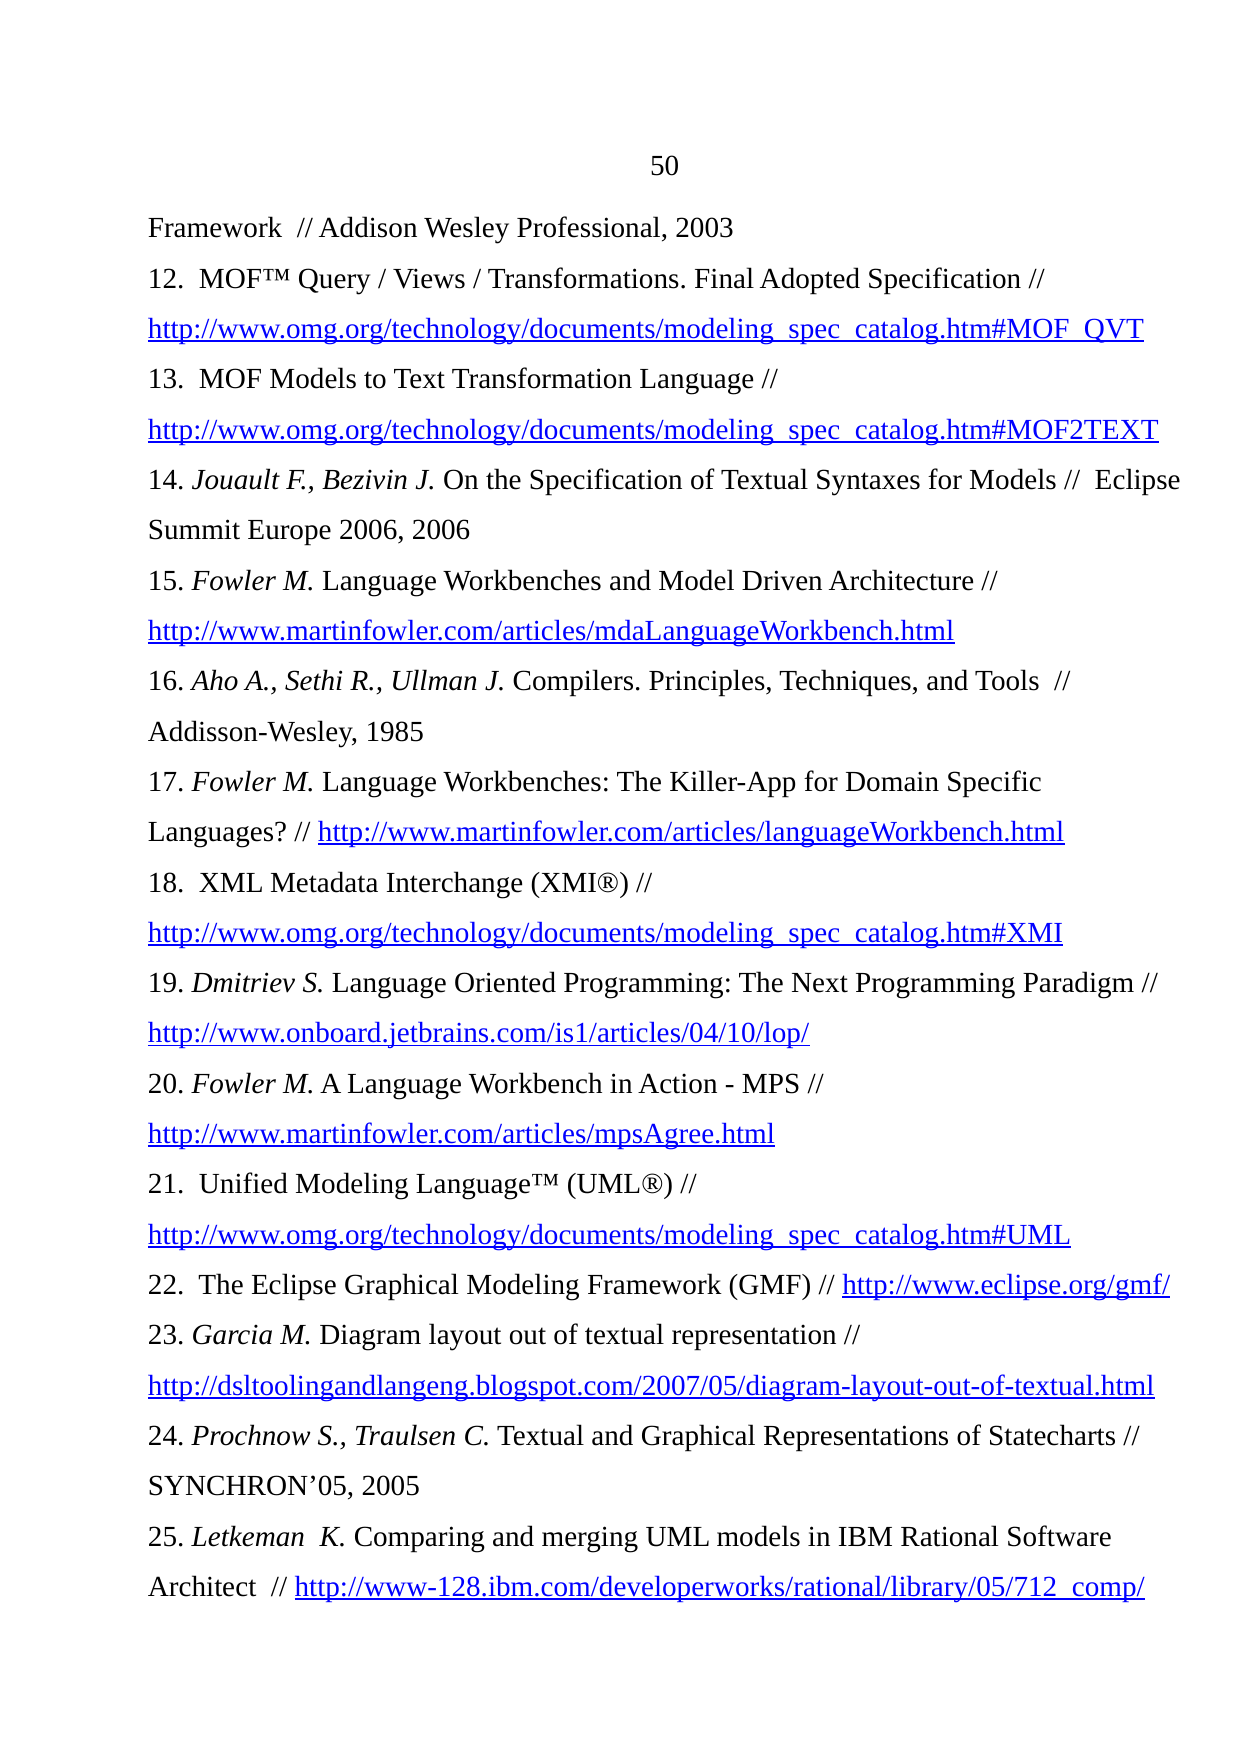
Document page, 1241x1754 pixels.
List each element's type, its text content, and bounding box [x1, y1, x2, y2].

text 15. Fowler M. Language Workbenches and Model Driven Architecture // http://www.martinfowler.com/articles/mdaLanguageWorkbench.html [148, 563, 1181, 647]
text 16. Aho A., Sethi R., Ullman J. Compilers. Principles, Techniques, and Tools // Addisson-Wesley, 1985 [148, 663, 1181, 747]
text 17. Fowler M. Language Workbenches: The Killer-App for Domain Specific Languages? // http://www.martinfowler.com/articles/languageWorkbench.html [148, 764, 1181, 848]
text 22. The Eclipse Graphical Modeling Framework (GMF) // http://www.eclipse.org/gmf/ [148, 1267, 1181, 1301]
text 24. Prochnow S., Traulsen C. Textual and Graphical Representations of Statecharts // SYNCHRON’05, 2005 [148, 1418, 1181, 1502]
text 13. MOF Models to Text Transformation Language // http://www.omg.org/technology/documents/modeling_spec_catalog.htm#MOF2TEXT [148, 362, 1181, 445]
text Framework // Addison Wesley Professional, 2003 [148, 211, 1181, 244]
text 18. XML Metadata Interchange (XMI®) // http://www.omg.org/technology/documents/modeling_spec_catalog.htm#XMI [148, 865, 1181, 948]
text 19. Dmitriev S. Language Oriented Programming: The Next Programming Paradigm // http://www.onboard.jetbrains.com/is1/articles/04/10/lop/ [148, 965, 1181, 1049]
text 14. Jouault F., Bezivin J. On the Specification of Textual Syntaxes for Models // Eclipse Summit Europe 2006, 2006 [148, 462, 1181, 546]
text 25. Letkeman K. Comparing and merging UML models in IBM Rational Software Architect // http://www-128.ibm.com/developerworks/rational/library/05/712_comp/ [148, 1519, 1181, 1603]
text 21. Unified Modeling Language™ (UML®) // http://www.omg.org/technology/documents/modeling_spec_catalog.htm#UML [148, 1167, 1181, 1250]
text 12. MOF™ Query / Views / Transformations. Final Adopted Specification // http://www.omg.org/technology/documents/modeling_spec_catalog.htm#MOF_QVT [148, 261, 1181, 345]
text 20. Fowler M. A Language Workbench in Action - MPS // http://www.martinfowler.com/articles/mpsAgree.html [148, 1066, 1181, 1150]
text 23. Garcia M. Diagram layout out of textual representation // http://dsltoolingandlangeng.blogspot.com/2007/05/diagram-layout-out-of-textual.html [148, 1317, 1181, 1401]
